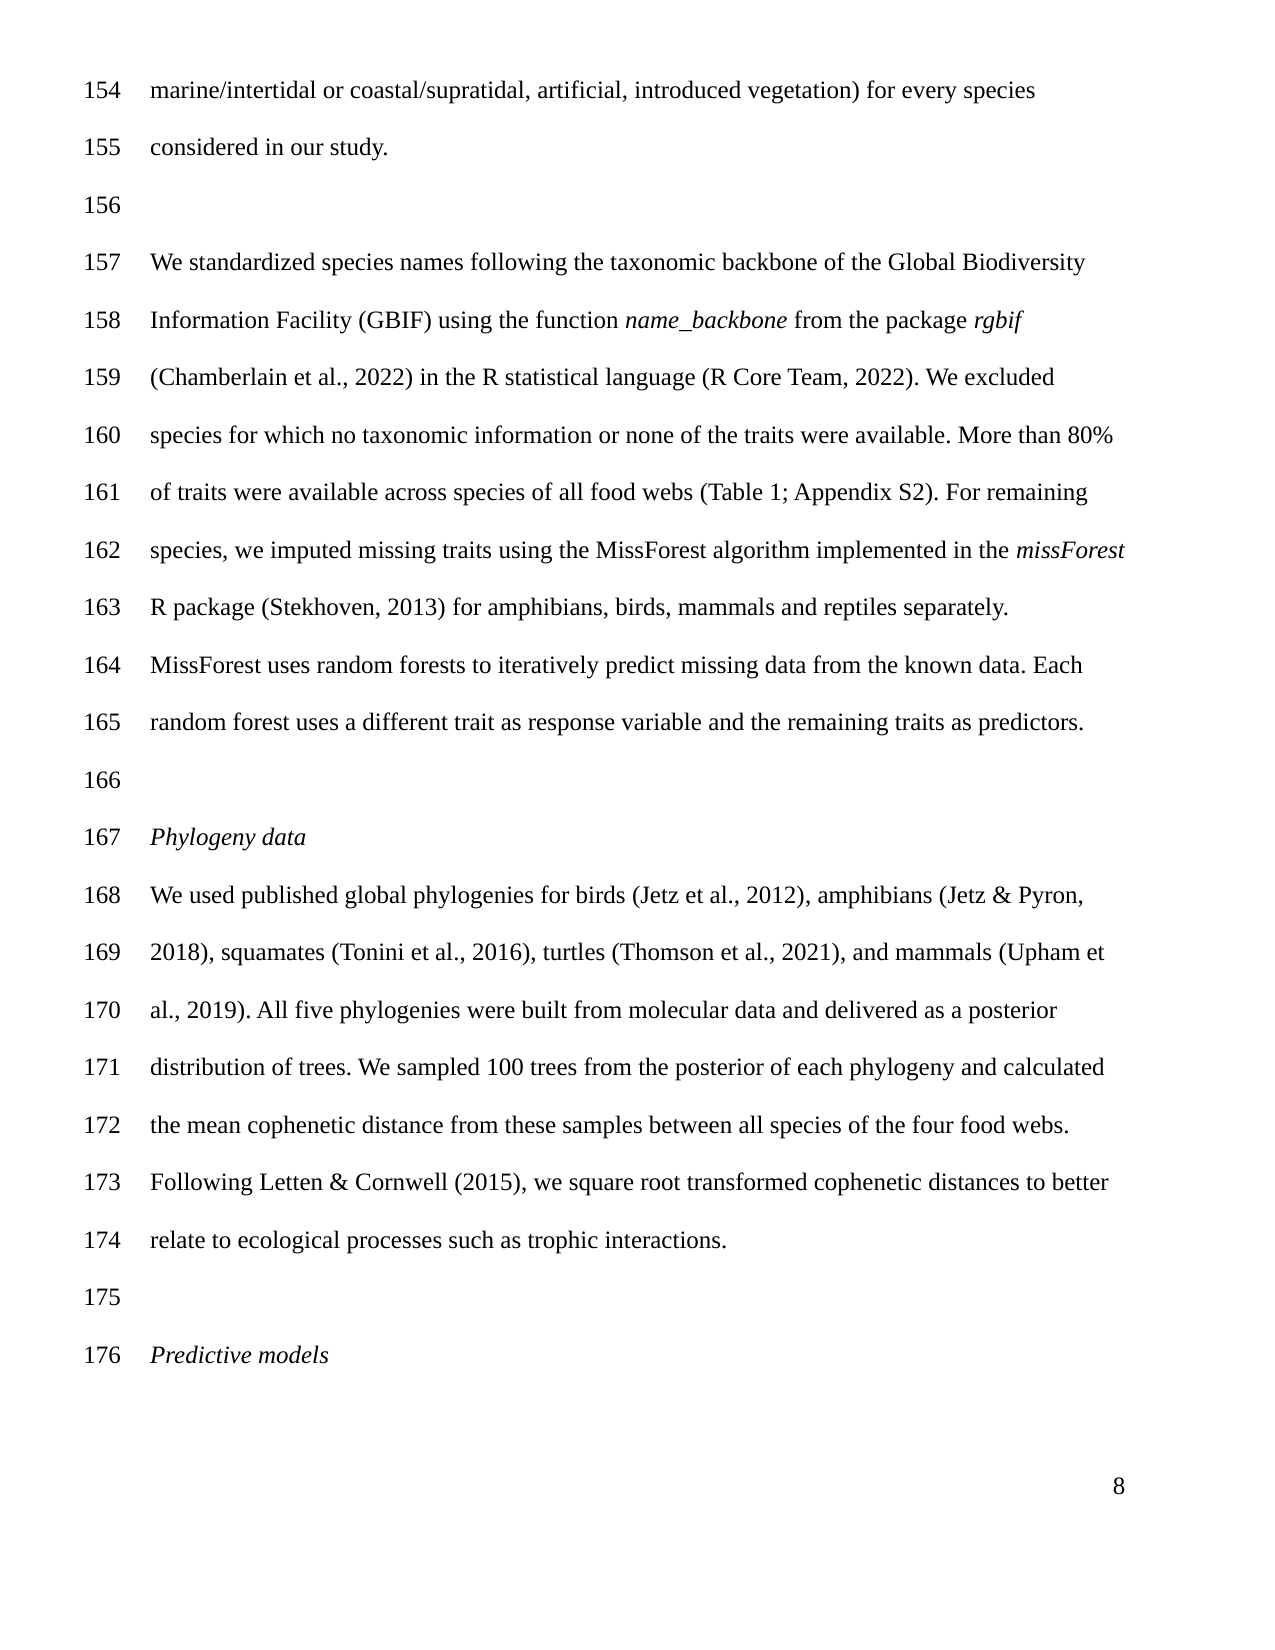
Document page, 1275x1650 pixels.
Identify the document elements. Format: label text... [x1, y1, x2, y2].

text We used published global phylogenies for birds (Jetz et al., 2012), amphibians (Jetz & Pyron, 2018), squamates (Tonini et al., 2016), turtles (Thomson et al., 2021), and mammals (Upham et al., 2019). All five phylogenies were built from molecular data and delivered as a posterior distribution of trees. We sampled 100 trees from the posterior of each phylogeny and calculated the mean cophenetic distance from these samples between all species of the four food webs. Following Letten & Cornwell (2015), we square root transformed cophenetic distances to better relate to ecological processes such as trophic interactions. [150, 880, 1125, 1254]
text Predictive models [150, 1340, 1125, 1369]
text Phylogeny data [150, 822, 1125, 851]
text We standardized species names following the taxonomic backbone of the Global Biodiversity Information Facility (GBIF) using the function name_backbone from the package rgbif (Chamberlain et al., 2022) in the R statistical language (R Core Team, 2022). We excluded species for which no taxonomic information or none of the traits were available. More than 80% of traits were available across species of all food webs (Table 1; Appendix S2). For remaining species, we imputed missing traits using the MissForest algorithm implemented in the missForest R package (Stekhoven, 2013) for amphibians, birds, mammals and reptiles separately. MissForest uses random forests to iteratively predict missing data from the known data. Each random forest uses a different trait as response variable and the remaining traits as predictors. [150, 247, 1125, 736]
text marine/intertidal or coastal/supratidal, artificial, introduced vegetation) for every species considered in our study. [150, 75, 1125, 161]
